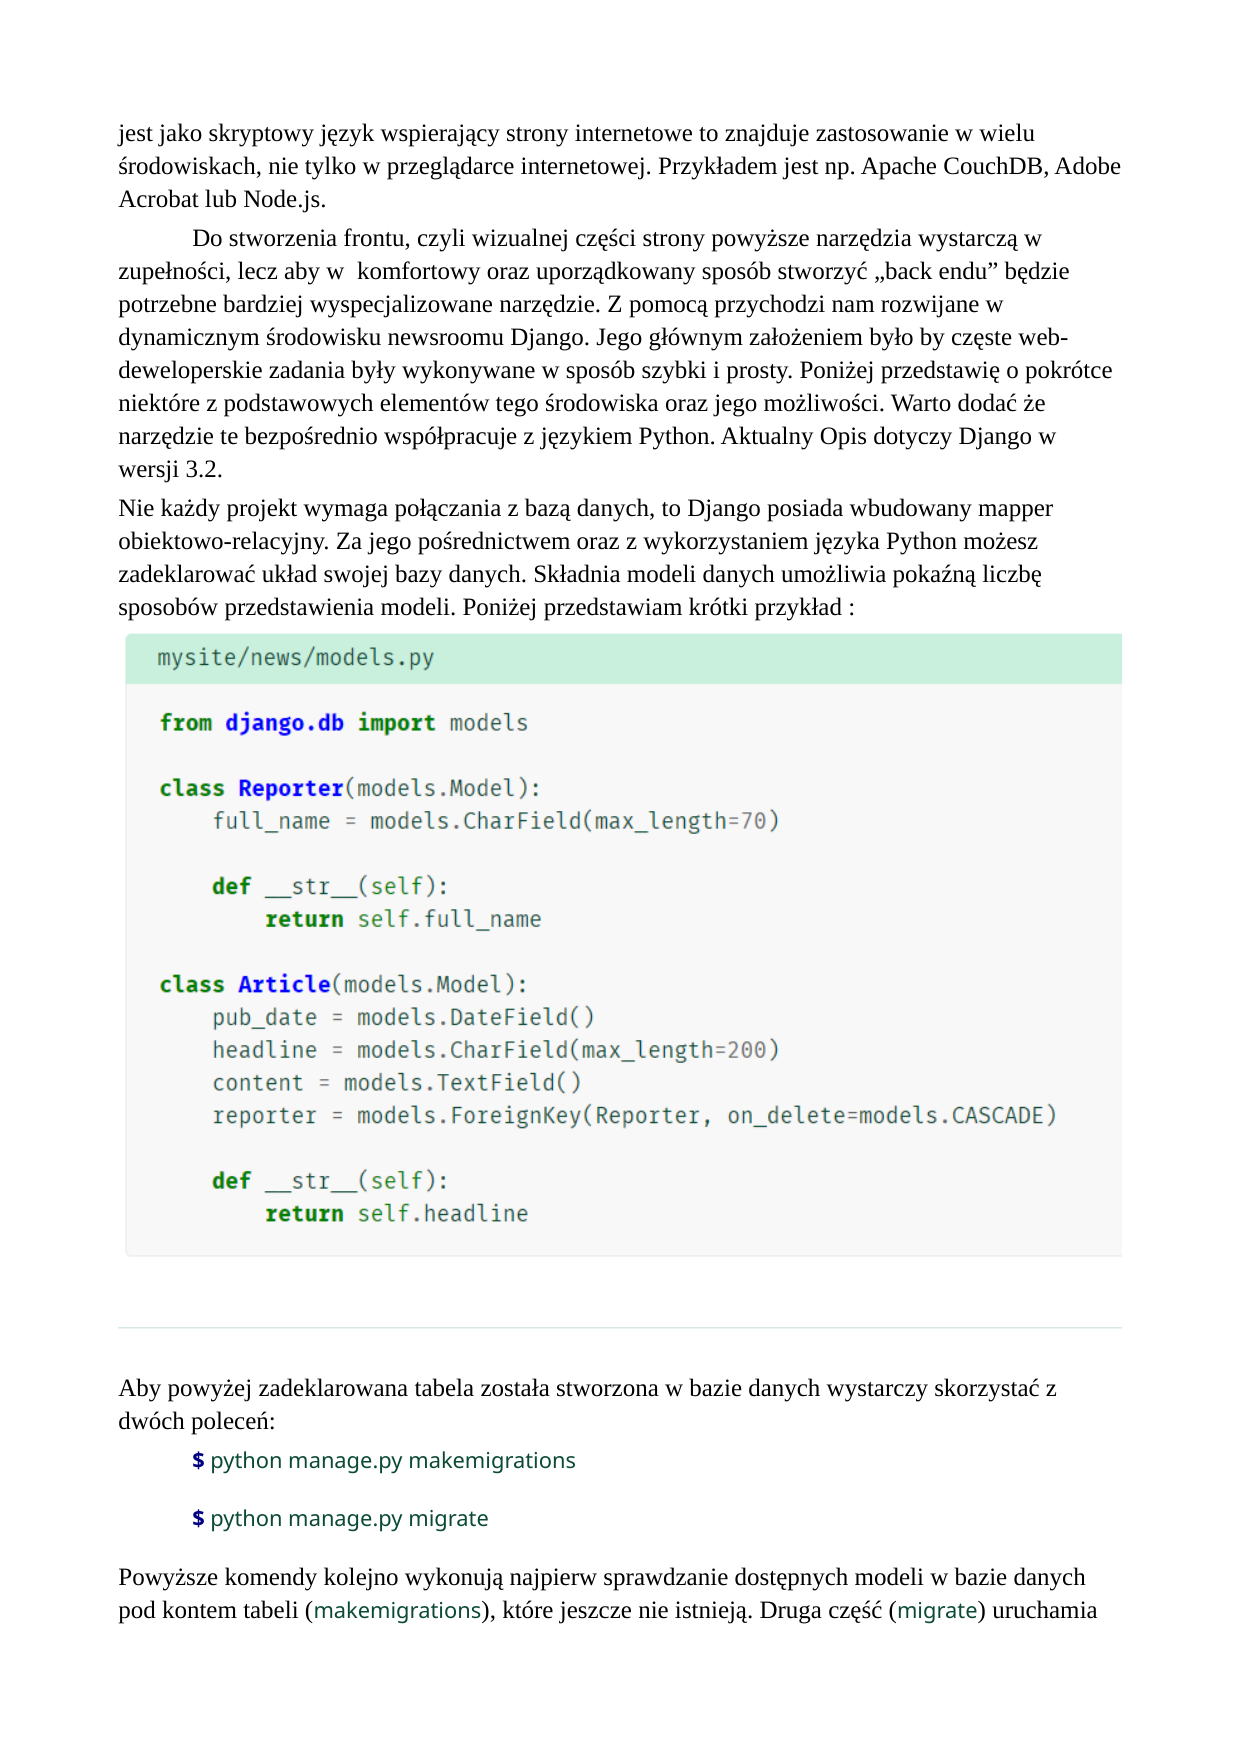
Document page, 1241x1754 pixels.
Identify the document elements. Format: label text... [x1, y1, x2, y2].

text Nie każdy projekt wymaga połączania z bazą danych, to Django posiada wbudowany mapper obiektowo-relacyjny. Za jego pośrednictwem oraz z wykorzystaniem języka Python możesz zadeklarować układ swojej bazy danych. Składnia modeli danych umożliwia pokaźną liczbę sposobów przedstawienia modeli. Poniżej przedstawiam krótki przykład : [118, 493, 1122, 621]
text Aby powyżej zadeklarowana tabela została stworzona w bazie danych wystarczy skorzystać z dwóch poleceń: [118, 1373, 1122, 1435]
text Do stworzenia frontu, czyli wizualnej części strony powyższe narzędzia wystarczą w zupełności, lecz aby w komfortowy oraz uporządkowany sposób stworzyć „back endu” będzie potrzebne bardziej wyspecjalizowane narzędzie. Z pomocą przychodzi nam rozwijane w dynamicznym środowisku newsroomu Django. Jego głównym założeniem było by częste web-deweloperskie zadania były wykonywane w sposób szybki i prosty. Poniżej przedstawię o pokrótce niektóre z podstawowych elementów tego środowiska oraz jego możliwości. Warto dodać że narzędzie te bezpośrednio współpracuje z językiem Python. Aktualny Opis dotyczy Django w wersji 3.2. [118, 223, 1122, 483]
text $ python manage.py makemigrations [118, 1445, 1122, 1475]
text jest jako skryptowy język wspierający strony internetowe to znajduje zastosowanie w wielu środowiskach, nie tylko w przeglądarce internetowej. Przykładem jest np. Apache CouchDB, Adobe Acrobat lub Node.js. [118, 118, 1122, 213]
picture [118, 625, 1123, 1331]
text Powyższe komendy kolejno wykonują najpierw sprawdzanie dostępnych modeli w bazie danych pod kontem tabeli (makemigrations), które jeszcze nie istnieją. Druga część (migrate) uruchamia [118, 1562, 1122, 1624]
text $ python manage.py migrate [118, 1502, 1091, 1532]
